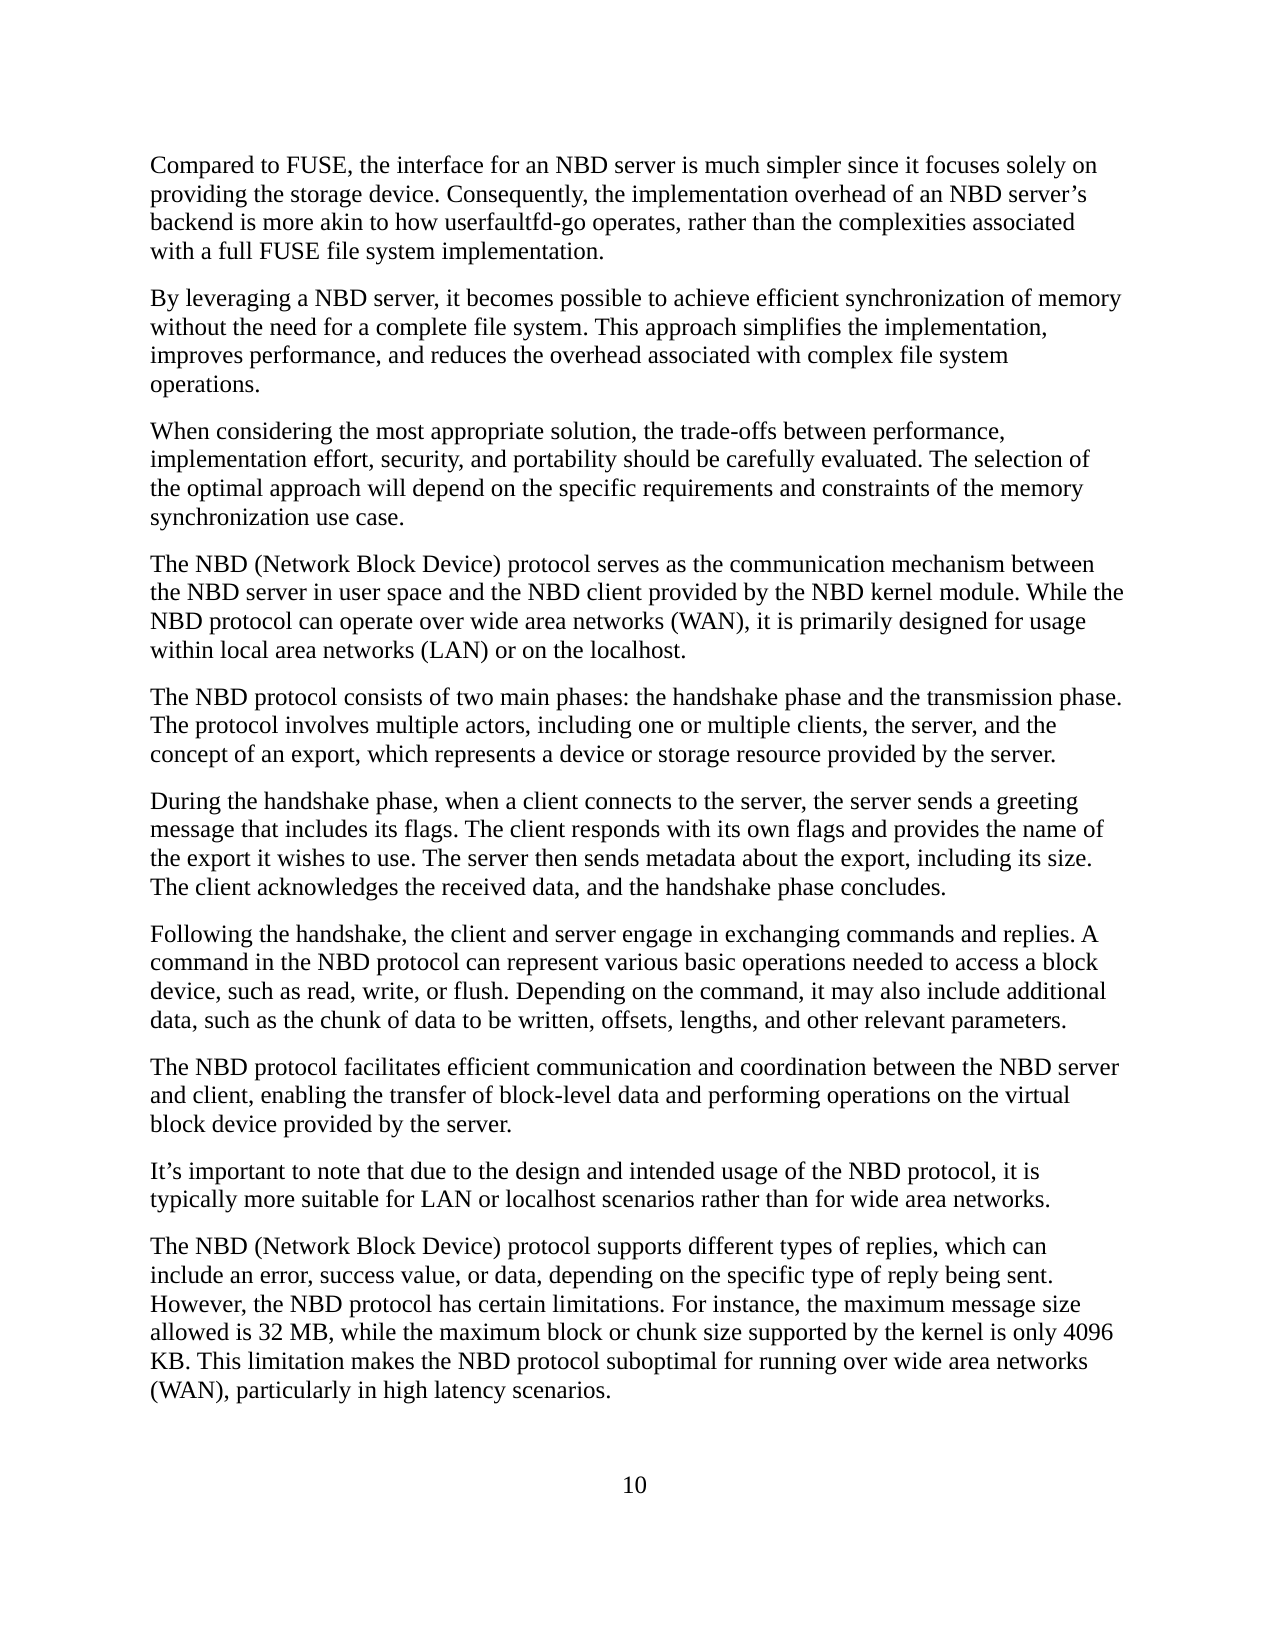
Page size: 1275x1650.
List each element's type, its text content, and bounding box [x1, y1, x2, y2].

text Following the handshake, the client and server engage in exchanging commands and replies. A command in the NBD protocol can represent various basic operations needed to access a block device, such as read, write, or flush. Depending on the command, it may also include additional data, such as the chunk of data to be written, offsets, lengths, and other relevant parameters. [150, 919, 1125, 1034]
text During the handshake phase, when a client connects to the server, the server sends a greeting message that includes its flags. The client responds with its own flags and provides the name of the export it wishes to use. The server then sends metadata about the export, including its size. The client acknowledges the received data, and the handshake phase concludes. [150, 786, 1125, 901]
text Compared to FUSE, the interface for an NBD server is much simpler since it focuses solely on providing the storage device. Consequently, the implementation overhead of an NBD server’s backend is more akin to how userfaultfd-go operates, rather than the complexities associated with a full FUSE file system implementation. [150, 150, 1125, 265]
text By leveraging a NBD server, it becomes possible to achieve efficient synchronization of memory without the need for a complete file system. This approach simplifies the implementation, improves performance, and reduces the overhead associated with complex file system operations. [150, 283, 1125, 398]
text The NBD protocol facilitates efficient communication and coordination between the NBD server and client, enabling the transfer of block-level data and performing operations on the virtual block device provided by the server. [150, 1052, 1125, 1138]
text It’s important to note that due to the design and intended usage of the NBD protocol, it is typically more suitable for LAN or localhost scenarios rather than for wide area networks. [150, 1156, 1125, 1213]
text The NBD protocol consists of two main phases: the handshake phase and the transmission phase. The protocol involves multiple actors, including one or multiple clients, the server, and the concept of an export, which represents a device or storage resource provided by the server. [150, 682, 1125, 768]
text The NBD (Network Block Device) protocol serves as the communication mechanism between the NBD server in user space and the NBD client provided by the NBD kernel module. While the NBD protocol can operate over wide area networks (WAN), it is primarily designed for usage within local area networks (LAN) or on the localhost. [150, 549, 1125, 664]
text The NBD (Network Block Device) protocol supports different types of replies, which can include an error, success value, or data, depending on the specific type of reply being sent. However, the NBD protocol has certain limitations. For instance, the maximum message size allowed is 32 MB, while the maximum block or chunk size supported by the kernel is only 4096 KB. This limitation makes the NBD protocol suboptimal for running over wide area networks (WAN), particularly in high latency scenarios. [150, 1231, 1125, 1404]
text When considering the most appropriate solution, the trade-offs between performance, implementation effort, security, and portability should be carefully evaluated. The selection of the optimal approach will depend on the specific requirements and constraints of the memory synchronization use case. [150, 416, 1125, 531]
